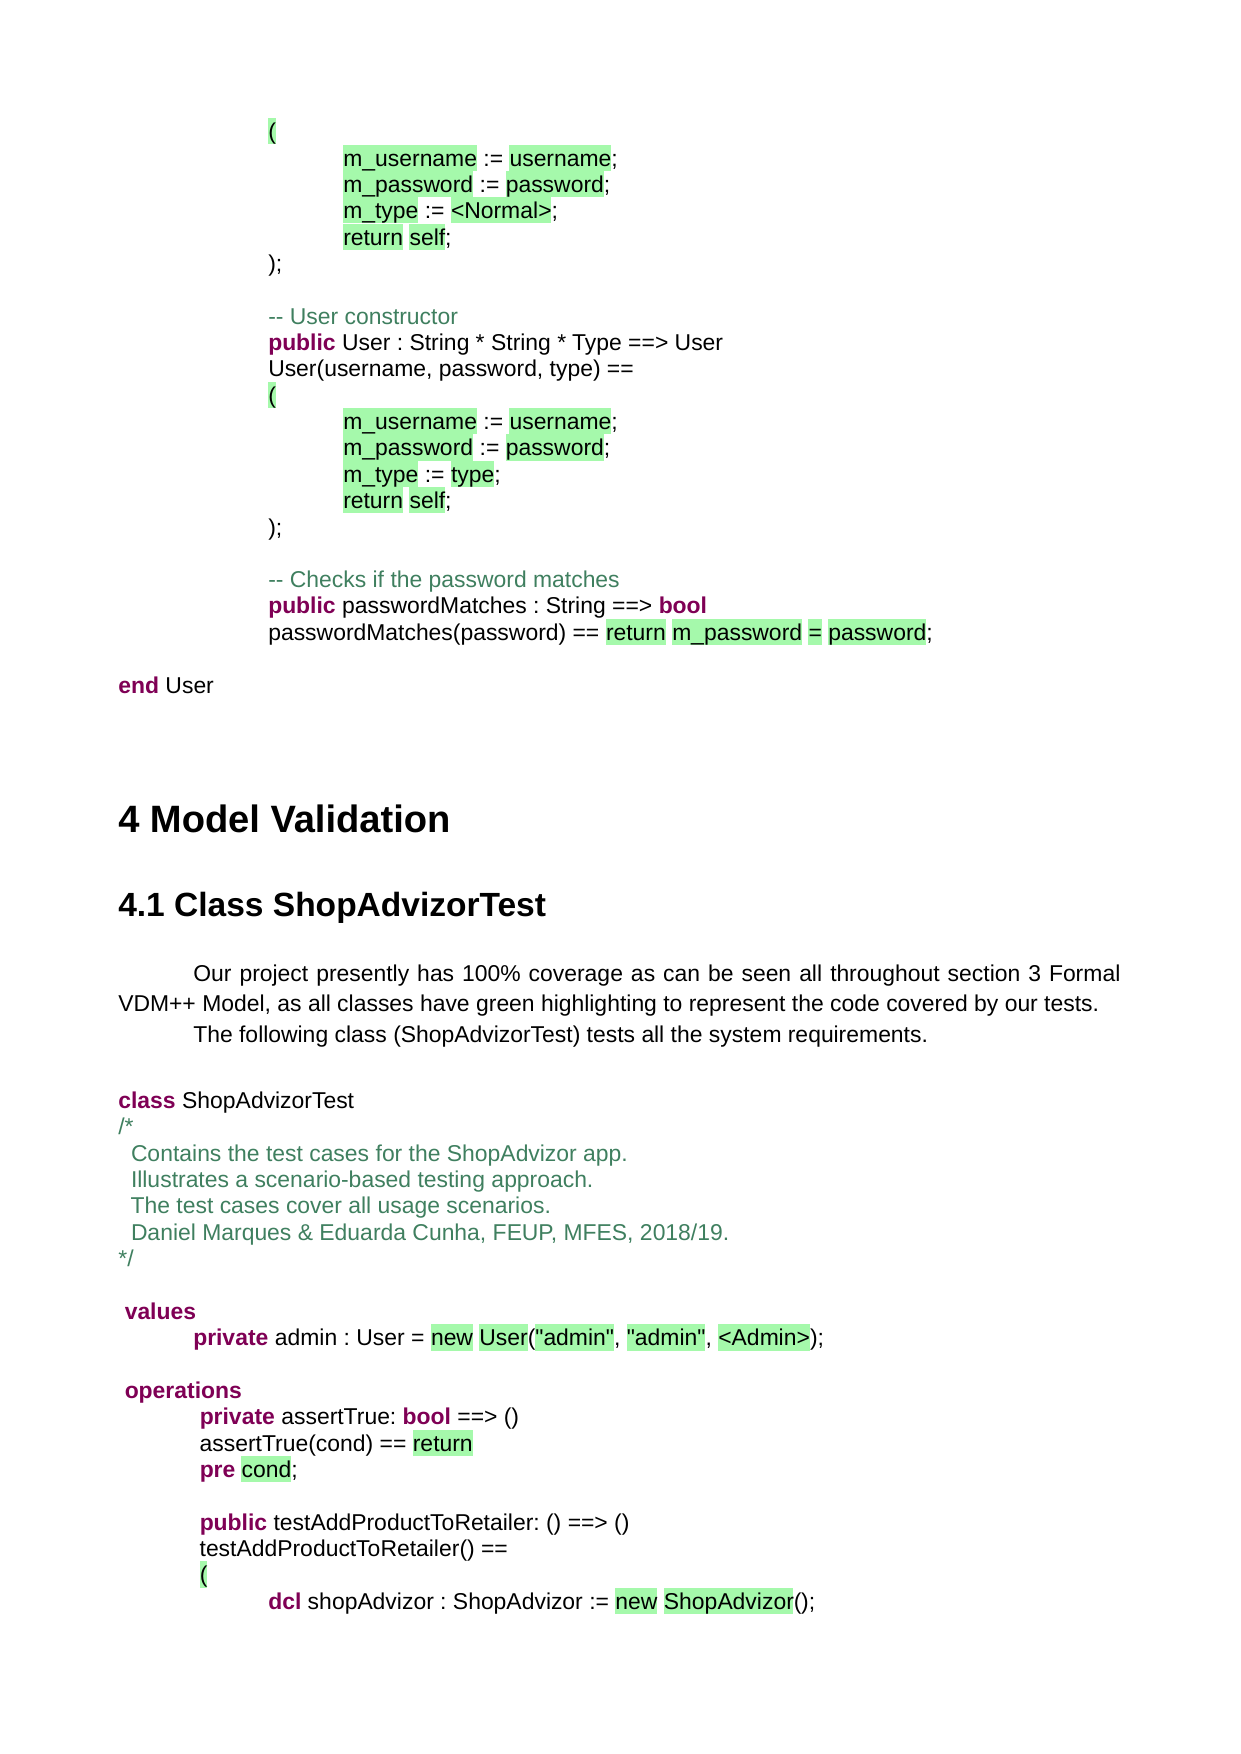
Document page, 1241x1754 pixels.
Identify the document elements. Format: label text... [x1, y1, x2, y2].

text m_username := username; [118, 144, 1122, 171]
text public testAddProductToRetailer: () ==> () [118, 1509, 1122, 1535]
text assertTrue(cond) == return [118, 1429, 1122, 1456]
text ( [118, 118, 1122, 144]
subtitle 4 Model Validation [118, 796, 1122, 840]
text Daniel Marques & Eduarda Cunha, FEUP, MFES, 2018/19. [118, 1219, 1122, 1245]
text -- Checks if the password matches [118, 566, 1122, 592]
text public User : String * String * Type ==> User [118, 329, 1122, 355]
text end User [118, 672, 1122, 698]
subtitle 4.1 Class ShopAdvizorTest [118, 885, 1122, 924]
text m_password := password; [118, 171, 1122, 197]
text /* [118, 1113, 1122, 1140]
text m_password := password; [118, 434, 1122, 461]
text Our project presently has 100% coverage as can be seen all throughout section 3 Formal VDM++ Model, as all classes have green highlighting to represent the code covered by our tests. [118, 960, 1122, 1017]
text dcl shopAdvizor : ShopAdvizor := new ShopAdvizor(); [118, 1588, 1122, 1614]
text */ [118, 1245, 1122, 1271]
text ); [118, 250, 1122, 276]
text private admin : User = new User("admin", "admin", <Admin>); [118, 1324, 1122, 1351]
text class ShopAdvizorTest [118, 1087, 1122, 1113]
text testAddProductToRetailer() == [118, 1535, 1122, 1561]
text Illustrates a scenario-based testing approach. [118, 1166, 1122, 1192]
text public passwordMatches : String ==> bool [118, 592, 1122, 619]
text private assertTrue: bool ==> () [118, 1403, 1122, 1429]
text return self; [118, 223, 1122, 250]
text m_username := username; [118, 408, 1122, 434]
text m_type := type; [118, 461, 1122, 487]
text pre cond; [118, 1456, 1122, 1482]
text operations [118, 1377, 1122, 1403]
text values [118, 1298, 1122, 1324]
text -- User constructor [118, 303, 1122, 329]
text ( [118, 1561, 1122, 1588]
text User(username, password, type) == [118, 355, 1122, 382]
text The following class (ShopAdvizorTest) tests all the system requirements. [118, 1021, 1122, 1047]
text Contains the test cases for the ShopAdvizor app. [118, 1140, 1122, 1166]
text m_type := <Normal>; [118, 197, 1122, 223]
text ( [118, 382, 1122, 408]
text passwordMatches(password) == return m_password = password; [118, 619, 1122, 645]
text The test cases cover all usage scenarios. [118, 1192, 1122, 1219]
text return self; [118, 487, 1122, 513]
text ); [118, 513, 1122, 540]
